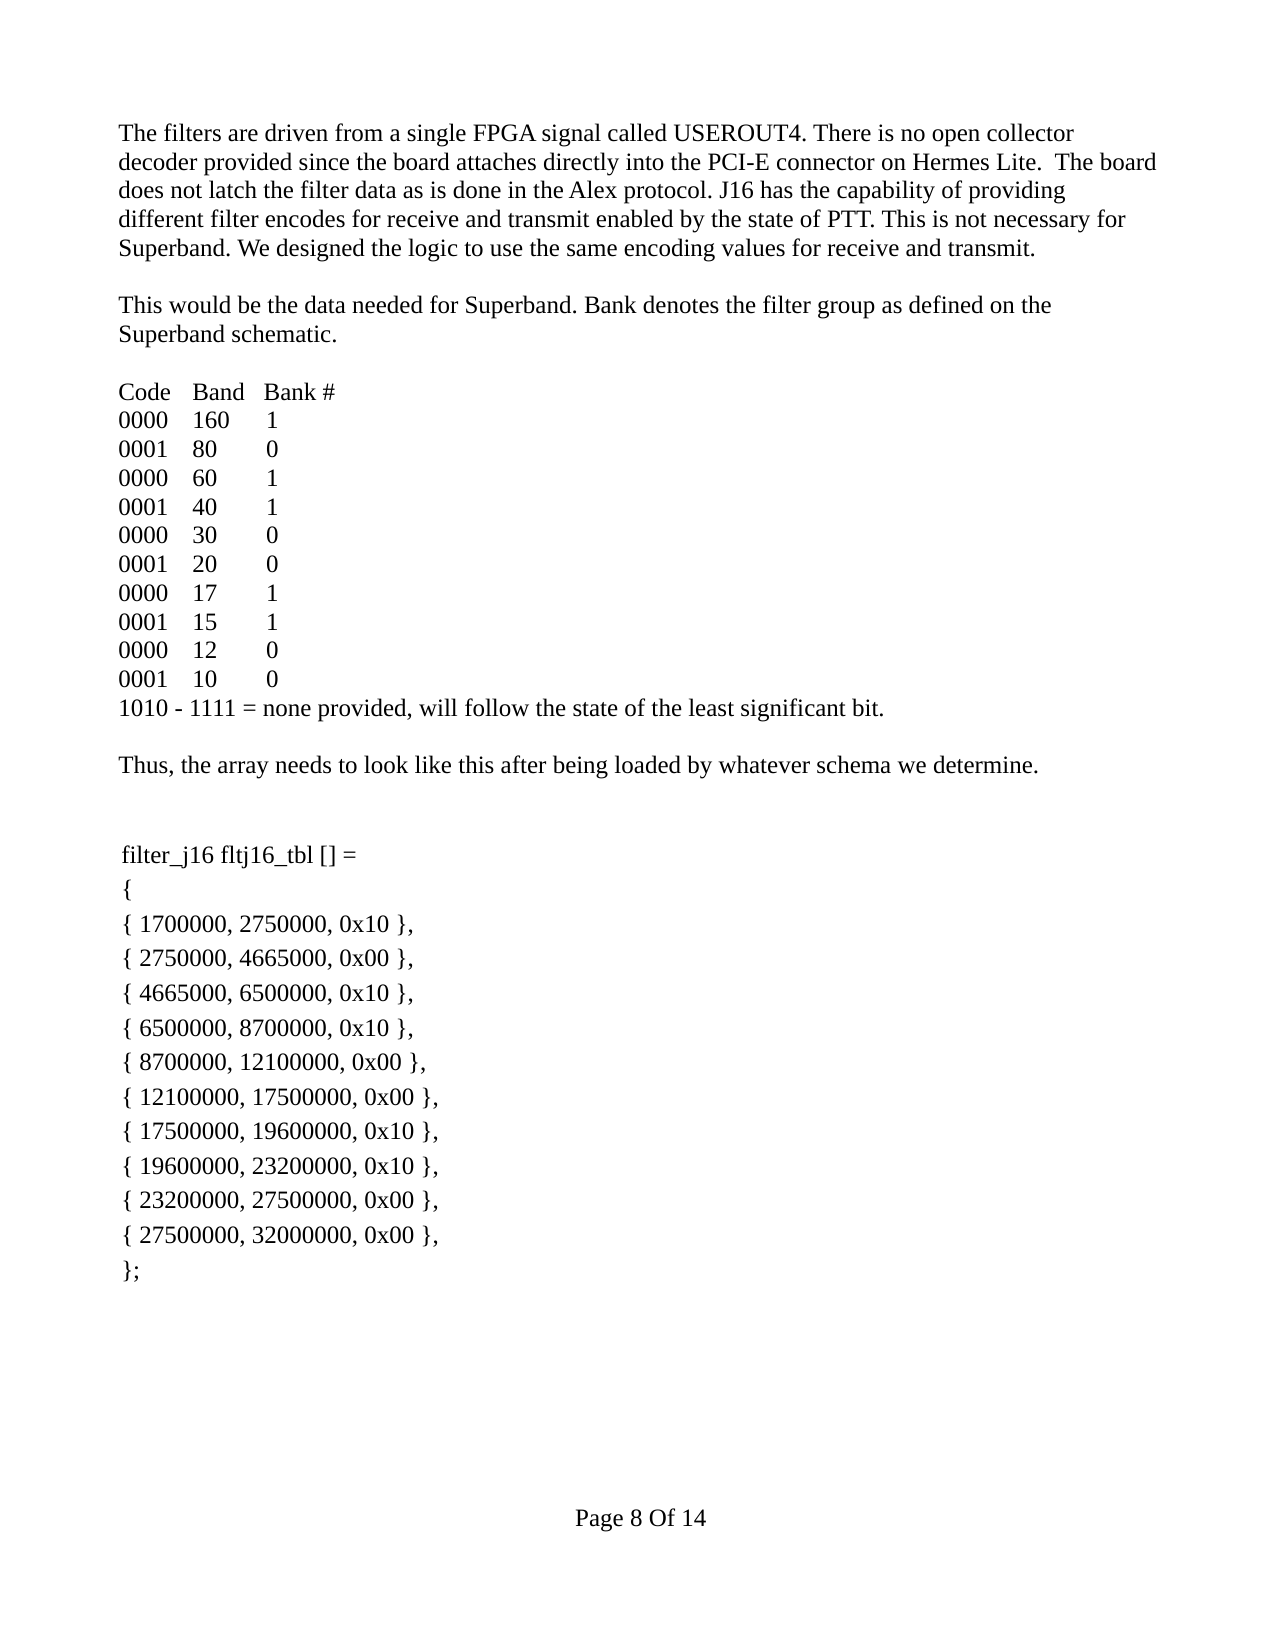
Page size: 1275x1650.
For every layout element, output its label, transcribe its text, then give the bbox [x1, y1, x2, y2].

table_cell { 12100000, 17500000, 0x00 }, [118, 1079, 638, 1113]
table_cell { 4665000, 6500000, 0x10 }, [118, 975, 638, 1010]
table_cell { 8700000, 12100000, 0x00 }, [118, 1044, 638, 1079]
table_header filter_j16 fltj16_tbl [] = [118, 837, 638, 871]
table_cell { 6500000, 8700000, 0x10 }, [118, 1010, 638, 1044]
table_cell { 23200000, 27500000, 0x00 }, [118, 1183, 638, 1217]
table_cell }; [118, 1252, 638, 1286]
text The filters are driven from a single FPGA signal called USEROUT4. There is no open collector decoder provided since the board attaches directly into the PCI-E connector on Hermes Lite. The board does not latch the filter data as is done in the Alex protocol. J16 has the capability of providing different filter encodes for receive and transmit enabled by the state of PTT. This is not necessary for Superband. We designed the logic to use the same encoding values for receive and transmit. [118, 118, 1157, 262]
text This would be the data needed for Superband. Bank denotes the filter group as defined on the Superband schematic. [118, 291, 1157, 348]
text Thus, the array needs to look like this after being loaded by whatever schema we determine. [118, 751, 1157, 779]
text Code Band Bank # 0000 160 1 0001 80 0 0000 60 1 0001 40 1 0000 30 0 0001 20 0 0000 17 1 0001 15 1 0000 12 0 0001 10 0 [118, 377, 1157, 693]
table_cell { 27500000, 32000000, 0x00 }, [118, 1217, 638, 1252]
table_cell { 2750000, 4665000, 0x00 }, [118, 941, 638, 975]
table_cell { 19600000, 23200000, 0x10 }, [118, 1148, 638, 1183]
table_cell { 17500000, 19600000, 0x10 }, [118, 1114, 638, 1148]
table_cell { 1700000, 2750000, 0x10 }, [118, 906, 638, 941]
table_cell { [118, 871, 638, 906]
text 1010 - 1111 = none provided, will follow the state of the least significant bit. [118, 693, 1157, 722]
